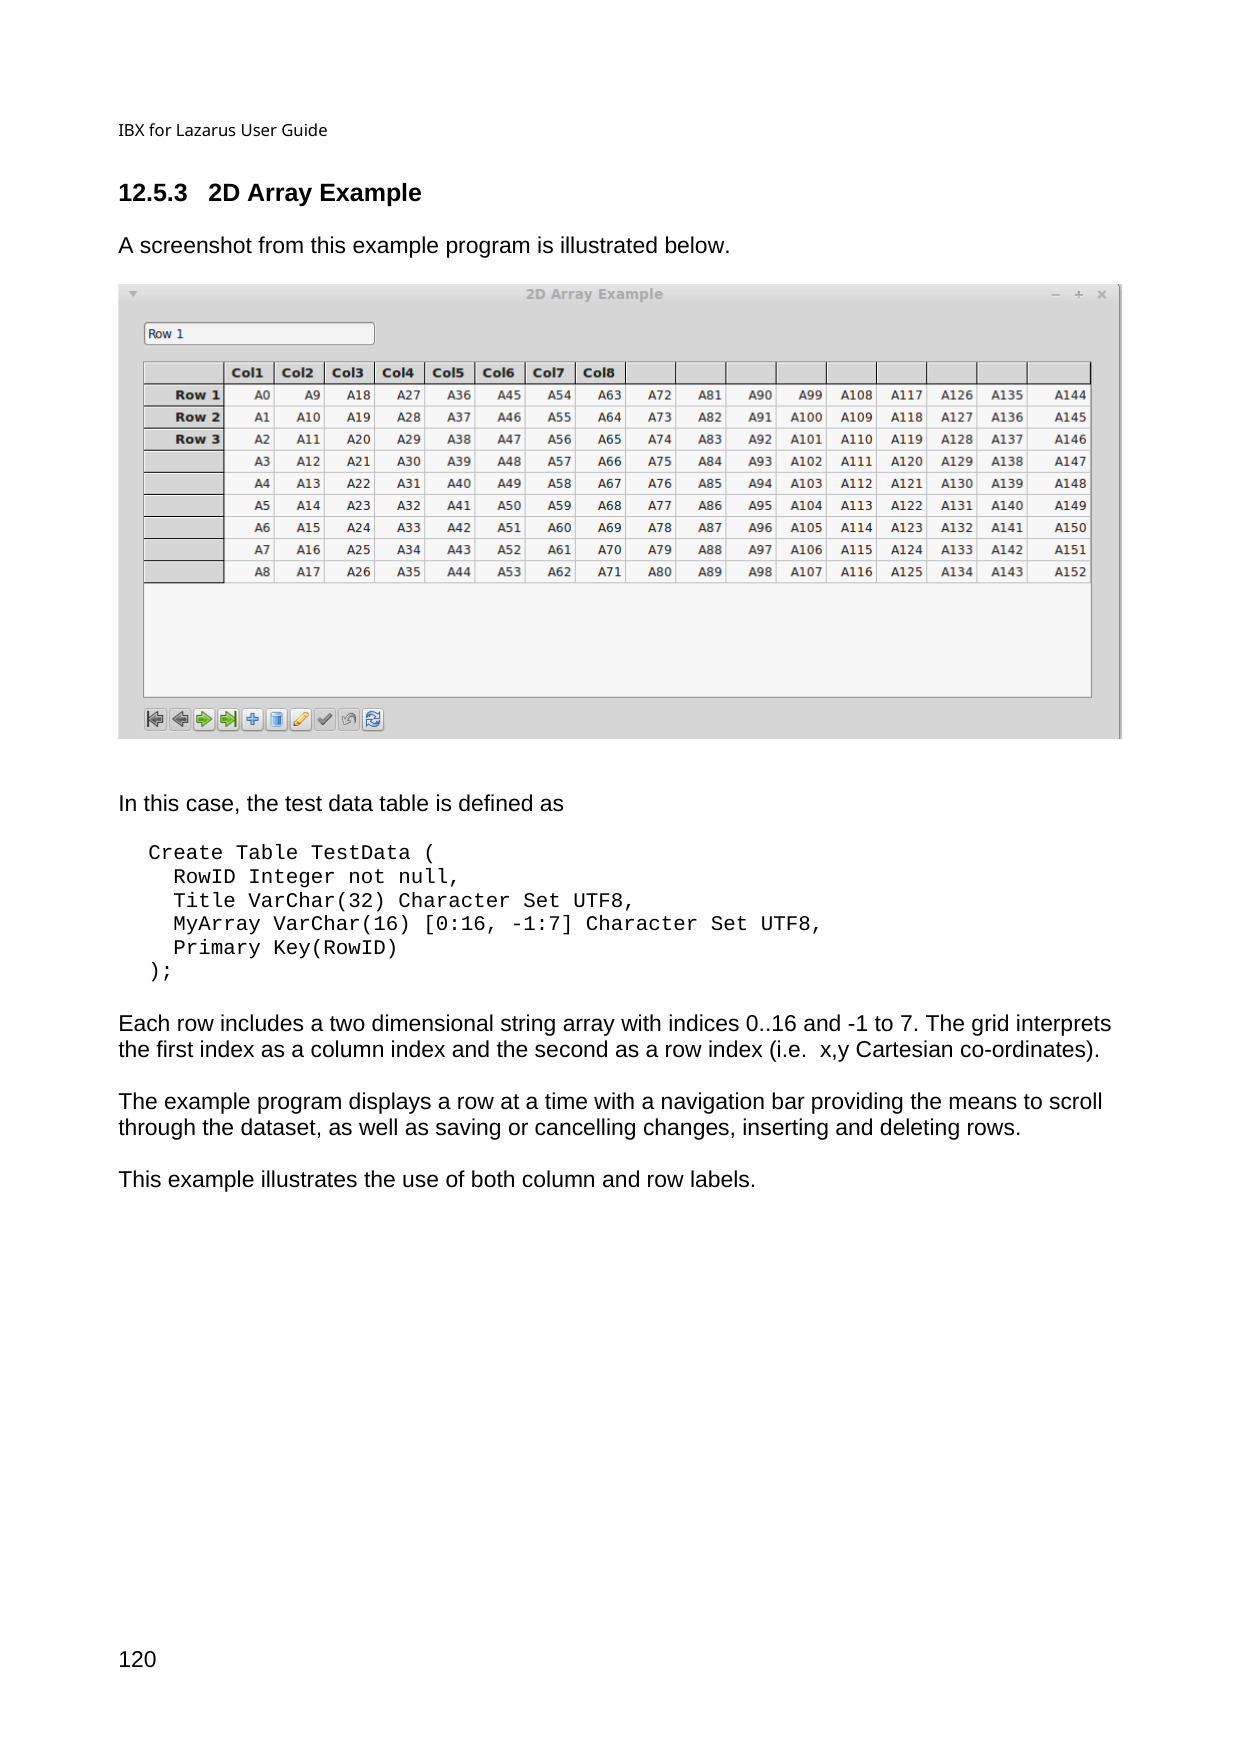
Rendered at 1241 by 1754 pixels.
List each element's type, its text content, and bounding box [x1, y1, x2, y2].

text This example illustrates the use of both column and row labels. [118, 1166, 1122, 1192]
picture [118, 284, 1123, 739]
subtitle 2D Array Example [118, 178, 1122, 207]
text MyArray VarChar(16) [0:16, -1:7] Character Set UTF8, [148, 913, 1122, 937]
text A screenshot from this example program is illustrated below. [118, 232, 1122, 259]
text In this case, the test data table is defined as [118, 790, 1122, 817]
text Each row includes a two dimensional string array with indices 0..16 and -1 to 7. The grid interprets the first index as a column index and the second as a row index (i.e. x,y Cartesian co-ordinates). [118, 1010, 1122, 1062]
text ); [148, 961, 1122, 984]
text RowID Integer not null, [148, 866, 1122, 889]
text Primary Key(RowID) [148, 937, 1122, 961]
text The example program displays a row at a time with a navigation bar providing the means to scroll through the dataset, as well as saving or cancelling changes, inserting and deleting rows. [118, 1088, 1122, 1141]
text Title VarChar(32) Character Set UTF8, [148, 889, 1122, 913]
text Create Table TestData ( [148, 842, 1122, 866]
